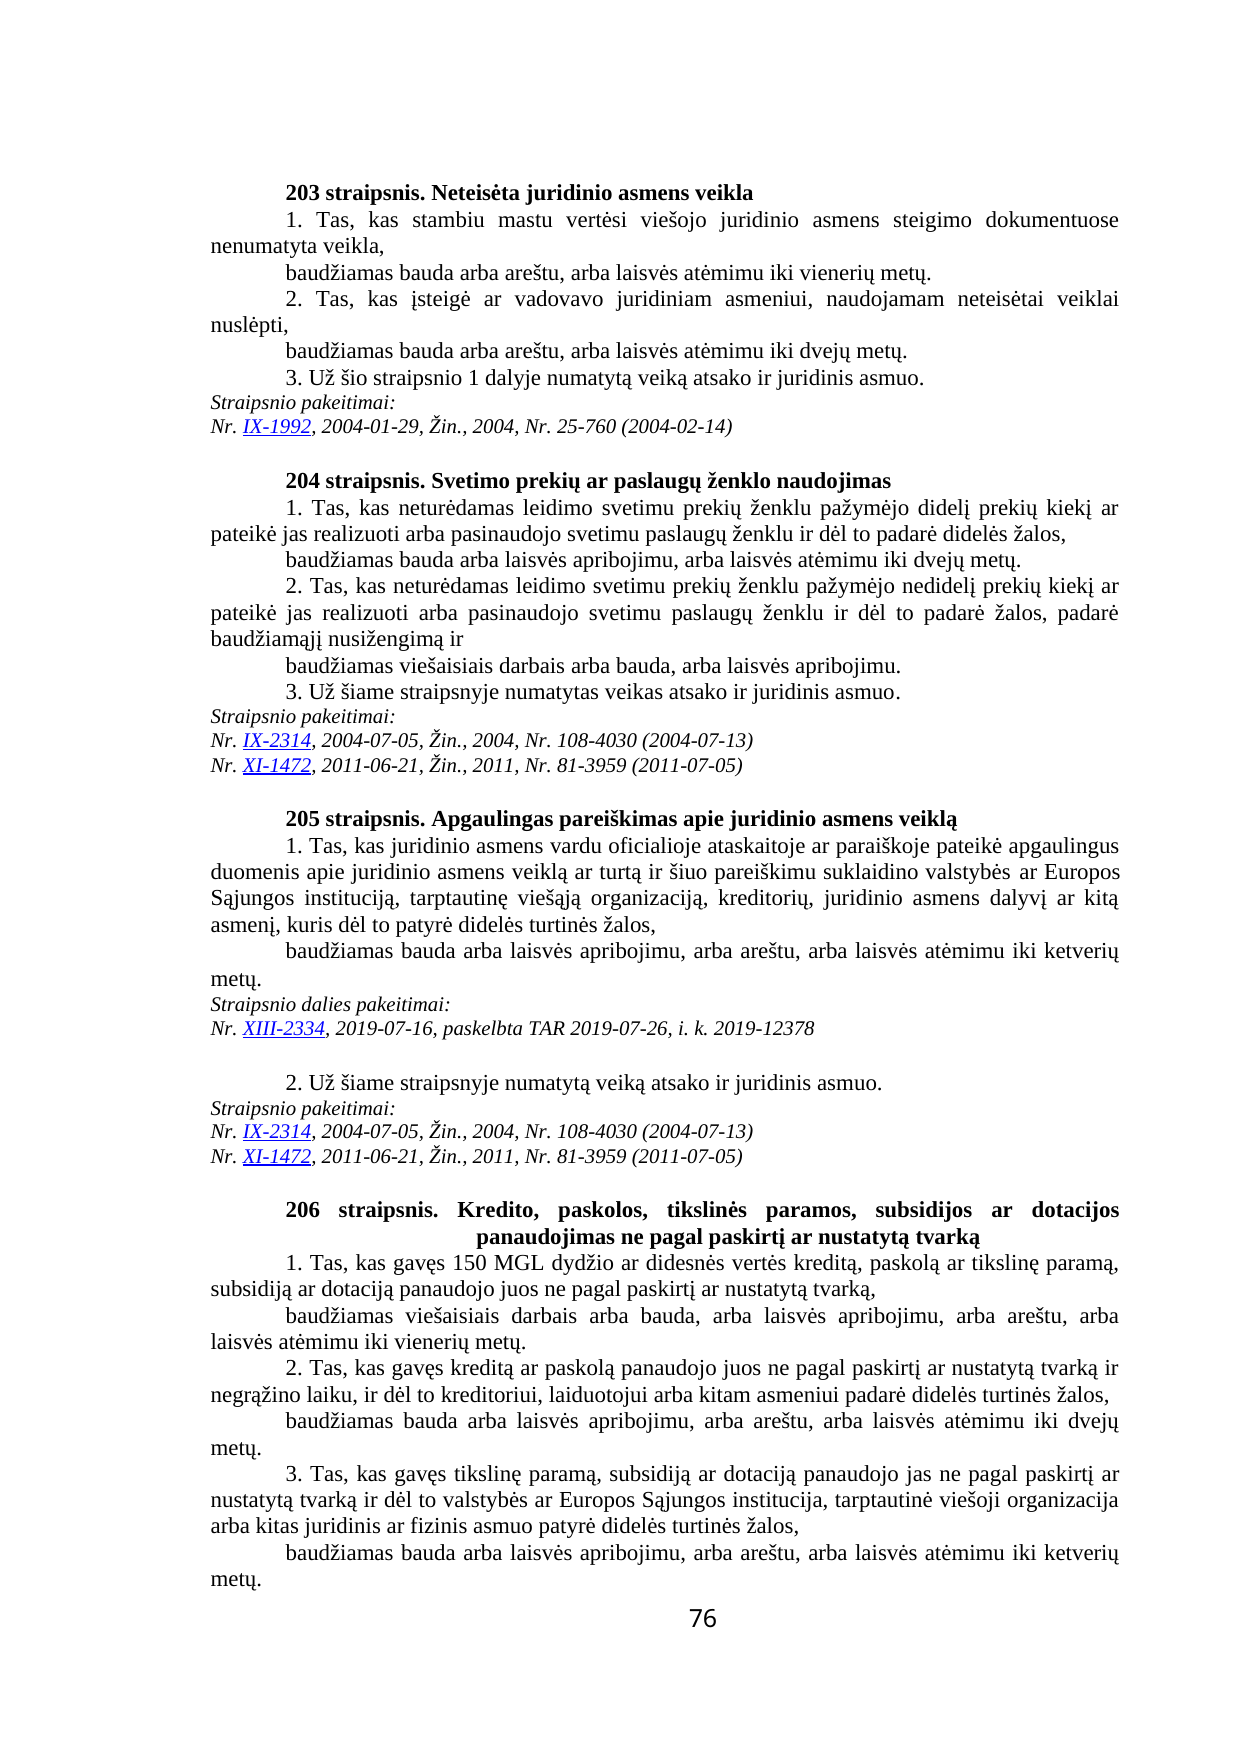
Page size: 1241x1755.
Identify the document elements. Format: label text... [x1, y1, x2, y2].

text Nr. XI-1472, 2011-06-21, Žin., 2011, Nr. 81-3959 (2011-07-05) [210, 1143, 1120, 1168]
text 2. Už šiame straipsnyje numatytą veiką atsako ir juridinis asmuo. [210, 1069, 1120, 1095]
text baudžiamas bauda arba areštu, arba laisvės atėmimu iki vienerių metų. [210, 258, 1120, 285]
text 3. Tas, kas gavęs tikslinę paramą, subsidiją ar dotaciją panaudojo jas ne pagal paskirtį ar nustatytą tvarką ir dėl to valstybės ar Europos Sąjungos institucija, tarptautinė viešoji organizacija arba kitas juridinis ar fizinis asmuo patyrė didelės turtinės žalos, [210, 1460, 1120, 1539]
text baudžiamas bauda arba laisvės apribojimu, arba areštu, arba laisvės atėmimu iki dvejų metų. [210, 1407, 1120, 1460]
text Straipsnio pakeitimai: [210, 390, 1120, 414]
text 2. Tas, kas gavęs kreditą ar paskolą panaudojo juos ne pagal paskirtį ar nustatytą tvarką ir negrąžino laiku, ir dėl to kreditoriui, laiduotojui arba kitam asmeniui padarė didelės turtinės žalos, [210, 1354, 1120, 1407]
text 1. Tas, kas gavęs 150 MGL dydžio ar didesnės vertės kreditą, paskolą ar tikslinę paramą, subsidiją ar dotaciją panaudojo juos ne pagal paskirtį ar nustatytą tvarką, [210, 1249, 1120, 1302]
text Straipsnio pakeitimai: [210, 1095, 1120, 1119]
text 1. Tas, kas stambiu mastu vertėsi viešojo juridinio asmens steigimo dokumentuose nenumatyta veikla, [210, 206, 1120, 258]
text 206 straipsnis. Kredito, paskolos, tikslinės paramos, subsidijos ar dotacijos panaudojimas ne pagal paskirtį ar nustatytą tvarką [285, 1196, 1120, 1249]
text Nr. IX-1992, 2004-01-29, Žin., 2004, Nr. 25-760 (2004-02-14) [210, 414, 1120, 438]
text baudžiamas bauda arba laisvės apribojimu, arba areštu, arba laisvės atėmimu iki ketverių metų. [210, 1539, 1120, 1592]
text 2. Tas, kas įsteigė ar vadovavo juridiniam asmeniui, naudojamam neteisėtai veiklai nuslėpti, [210, 285, 1120, 338]
text 1. Tas, kas neturėdamas leidimo svetimu prekių ženklu pažymėjo didelį prekių kiekį ar pateikė jas realizuoti arba pasinaudojo svetimu paslaugų ženklu ir dėl to padarė didelės žalos, [210, 493, 1120, 546]
text Nr. IX-2314, 2004-07-05, Žin., 2004, Nr. 108-4030 (2004-07-13) [210, 1119, 1120, 1143]
text Nr. XIII-2334, 2019-07-16, paskelbta TAR 2019-07-26, i. k. 2019-12378 [210, 1016, 1120, 1040]
text Nr. XI-1472, 2011-06-21, Žin., 2011, Nr. 81-3959 (2011-07-05) [210, 752, 1120, 777]
text Straipsnio pakeitimai: [210, 704, 1120, 728]
text 2. Tas, kas neturėdamas leidimo svetimu prekių ženklu pažymėjo nedidelį prekių kiekį ar pateikė jas realizuoti arba pasinaudojo svetimu paslaugų ženklu ir dėl to padarė žalos, padarė baudžiamąjį nusižengimą ir [210, 573, 1120, 652]
text Straipsnio dalies pakeitimai: [210, 992, 1120, 1016]
text 204 straipsnis. Svetimo prekių ar paslaugų ženklo naudojimas [210, 467, 1120, 493]
text 203 straipsnis. Neteisėta juridinio asmens veikla [210, 179, 1120, 206]
text Nr. IX-2314, 2004-07-05, Žin., 2004, Nr. 108-4030 (2004-07-13) [210, 728, 1120, 752]
text 3. Už šio straipsnio 1 dalyje numatytą veiką atsako ir juridinis asmuo. [210, 364, 1120, 390]
text 3. Už šiame straipsnyje numatytas veikas atsako ir juridinis asmuo. [210, 678, 1120, 704]
text 205 straipsnis. Apgaulingas pareiškimas apie juridinio asmens veiklą [210, 805, 1120, 832]
text baudžiamas bauda arba laisvės apribojimu, arba laisvės atėmimu iki dvejų metų. [210, 546, 1120, 573]
text baudžiamas bauda arba areštu, arba laisvės atėmimu iki dvejų metų. [210, 338, 1120, 364]
text baudžiamas bauda arba laisvės apribojimu, arba areštu, arba laisvės atėmimu iki ketverių metų. [210, 937, 1120, 992]
text 1. Tas, kas juridinio asmens vardu oficialioje ataskaitoje ar paraiškoje pateikė apgaulingus duomenis apie juridinio asmens veiklą ar turtą ir šiuo pareiškimu suklaidino valstybės ar Europos Sąjungos instituciją, tarptautinę viešąją organizaciją, kreditorių, juridinio asmens dalyvį ar kitą asmenį, kuris dėl to patyrė didelės turtinės žalos, [210, 832, 1120, 937]
text baudžiamas viešaisiais darbais arba bauda, arba laisvės apribojimu. [210, 652, 1120, 678]
text baudžiamas viešaisiais darbais arba bauda, arba laisvės apribojimu, arba areštu, arba laisvės atėmimu iki vienerių metų. [210, 1302, 1120, 1354]
